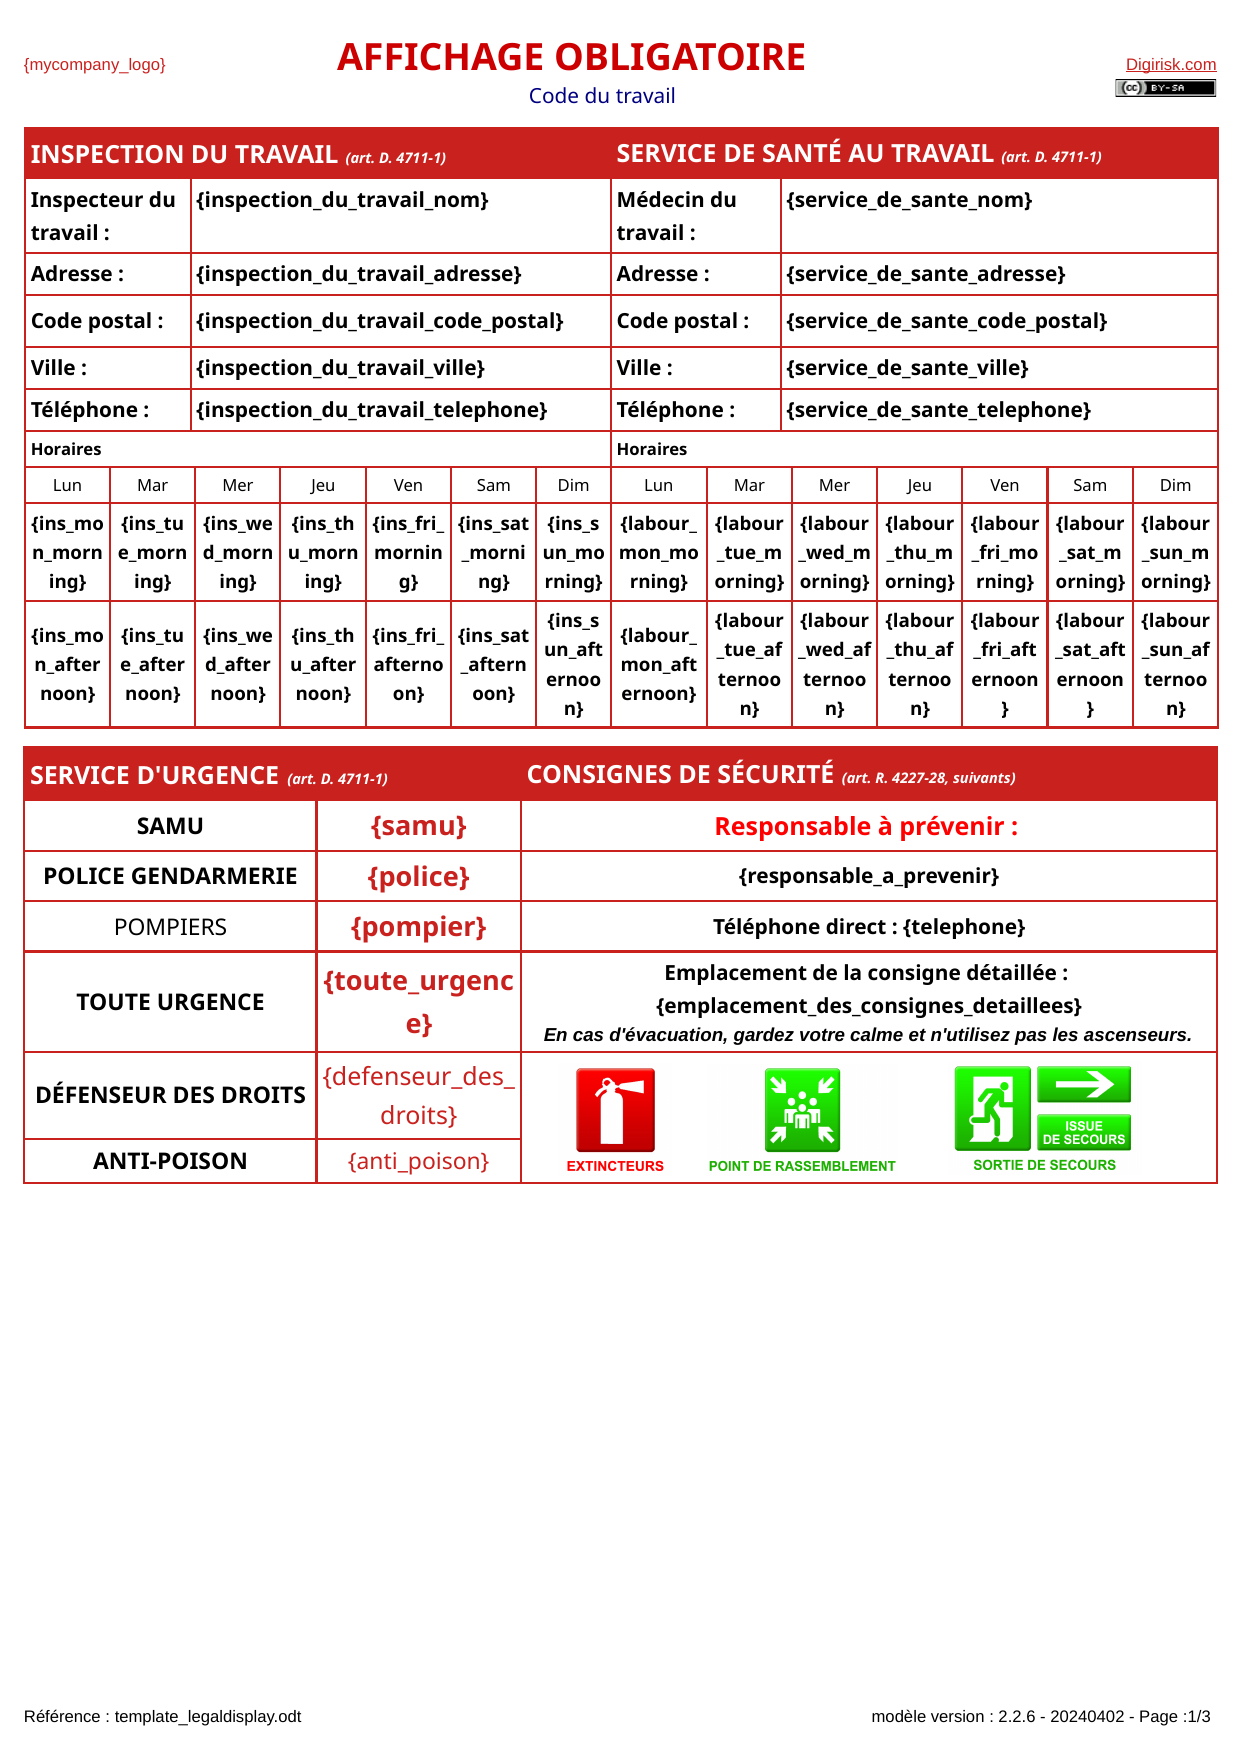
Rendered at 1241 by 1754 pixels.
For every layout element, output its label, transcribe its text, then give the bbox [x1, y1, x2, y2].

table_cell Lun [612, 468, 706, 502]
table_cell DÉFENSEUR DES DROITS [25, 1053, 315, 1137]
table_cell Adresse : [26, 254, 190, 294]
table_cell {inspection_du_travail_telephone} [192, 390, 610, 429]
table_cell Emplacement de la consigne détaillée : {emplacement_des_consignes_detaillees} En cas d'évacuation, gardez votre calme et n'utilisez pas les ascenseurs. [522, 953, 1216, 1051]
table_header INSPECTION DU TRAVAIL (art. D. 4711-1) [26, 129, 610, 177]
table_cell {ins_wed_afternoon} [196, 602, 279, 726]
table_cell Jeu [878, 468, 961, 502]
table_cell Mar [111, 468, 194, 502]
table_cell POLICE GENDARMERIE [25, 852, 315, 900]
table_cell {ins_sat_morning} [452, 504, 535, 599]
table_cell {labour_sun_morning} [1134, 504, 1217, 599]
table_cell {labour_fri_morning} [963, 504, 1046, 599]
table_cell {ins_wed_morning} [196, 504, 279, 599]
table_cell Ville : [612, 348, 780, 387]
table_cell Dim [537, 468, 610, 502]
table_cell Téléphone direct : {telephone} [522, 902, 1216, 950]
table_cell {ins_thu_afternoon} [281, 602, 365, 726]
table_cell {ins_mon_afternoon} [26, 602, 109, 726]
table_cell {inspection_du_travail_nom} [192, 179, 610, 252]
table_cell SAMU [25, 801, 315, 849]
table_cell {ins_fri_morning} [367, 504, 450, 599]
table_cell ANTI-POISON [25, 1140, 315, 1182]
picture [707, 1064, 898, 1176]
table_cell {service_de_sante_code_postal} [782, 296, 1217, 346]
table_cell {service_de_sante_adresse} [782, 254, 1217, 294]
table_cell Lun [26, 468, 109, 502]
table_header SERVICE D'URGENCE (art. D. 4711-1) [25, 748, 520, 799]
picture [948, 1061, 1142, 1175]
table_cell Ville : [26, 348, 190, 387]
table_cell {inspection_du_travail_adresse} [192, 254, 610, 294]
table_cell Sam [1049, 468, 1132, 502]
table_cell Sam [452, 468, 535, 502]
table_cell Médecin du travail : [612, 179, 780, 252]
table_cell TOUTE URGENCE [25, 953, 315, 1051]
table_cell {ins_sat_afternoon} [452, 602, 535, 726]
table_cell POMPIERS [25, 902, 315, 950]
table_cell Jeu [281, 468, 365, 502]
table_cell Ven [963, 468, 1046, 502]
table_cell {pompier} [318, 902, 520, 950]
table_cell {ins_tue_morning} [111, 504, 194, 599]
table_cell {police} [318, 852, 520, 900]
table_cell {ins_fri_afternoon} [367, 602, 450, 726]
table_cell {ins_sun_morning} [537, 504, 610, 599]
table_cell {samu} [318, 801, 520, 849]
table_cell {responsable_a_prevenir} [522, 852, 1216, 900]
table_cell {ins_tue_afternoon} [111, 602, 194, 726]
table_cell {labour_sat_afternoon} [1049, 602, 1132, 726]
picture [558, 1063, 672, 1176]
table_cell {labour_tue_morning} [708, 504, 791, 599]
table_cell {labour_wed_afternoon} [793, 602, 876, 726]
table_cell Code postal : [612, 296, 780, 346]
table_cell {labour_thu_morning} [878, 504, 961, 599]
picture [1115, 79, 1217, 97]
table_cell Code postal : [26, 296, 190, 346]
table_cell Dim [1134, 468, 1217, 502]
table_cell {service_de_sante_telephone} [782, 390, 1217, 429]
table_cell {anti_poison} [318, 1140, 520, 1182]
table_cell {toute_urgence} [318, 953, 520, 1051]
table_header CONSIGNES DE SÉCURITÉ (art. R. 4227-28, suivants) [522, 748, 1216, 799]
table_header SERVICE DE SANTÉ AU TRAVAIL (art. D. 4711-1) [612, 129, 1217, 177]
table_cell Mar [708, 468, 791, 502]
table_cell {defenseur_des_droits} [318, 1053, 520, 1137]
table_cell {inspection_du_travail_ville} [192, 348, 610, 387]
table_cell {labour_mon_morning} [612, 504, 706, 599]
table_cell Inspecteur du travail : [26, 179, 190, 252]
table_cell {labour_sat_morning} [1049, 504, 1132, 599]
table_cell {service_de_sante_nom} [782, 179, 1217, 252]
table_cell {service_de_sante_ville} [782, 348, 1217, 387]
table_cell Horaires [612, 432, 1217, 466]
table_cell Mer [196, 468, 279, 502]
table_cell Ven [367, 468, 450, 502]
table_cell {labour_sun_afternoon} [1134, 602, 1217, 726]
table_cell {labour_wed_morning} [793, 504, 876, 599]
table_cell Téléphone : [612, 390, 780, 429]
table_cell Horaires [26, 432, 610, 466]
table_cell {ins_sun_afternoon} [537, 602, 610, 726]
table_cell [522, 1053, 1216, 1182]
table_cell {ins_thu_morning} [281, 504, 365, 599]
table_cell Responsable à prévenir : [522, 801, 1216, 849]
table_cell Mer [793, 468, 876, 502]
table_cell {labour_fri_afternoon} [963, 602, 1046, 726]
table_cell {inspection_du_travail_code_postal} [192, 296, 610, 346]
table_cell {ins_mon_morning} [26, 504, 109, 599]
table_cell {labour_mon_afternoon} [612, 602, 706, 726]
table_cell {labour_thu_afternoon} [878, 602, 961, 726]
table_cell {labour_tue_afternoon} [708, 602, 791, 726]
table_cell Téléphone : [26, 390, 190, 429]
table_cell Adresse : [612, 254, 780, 294]
